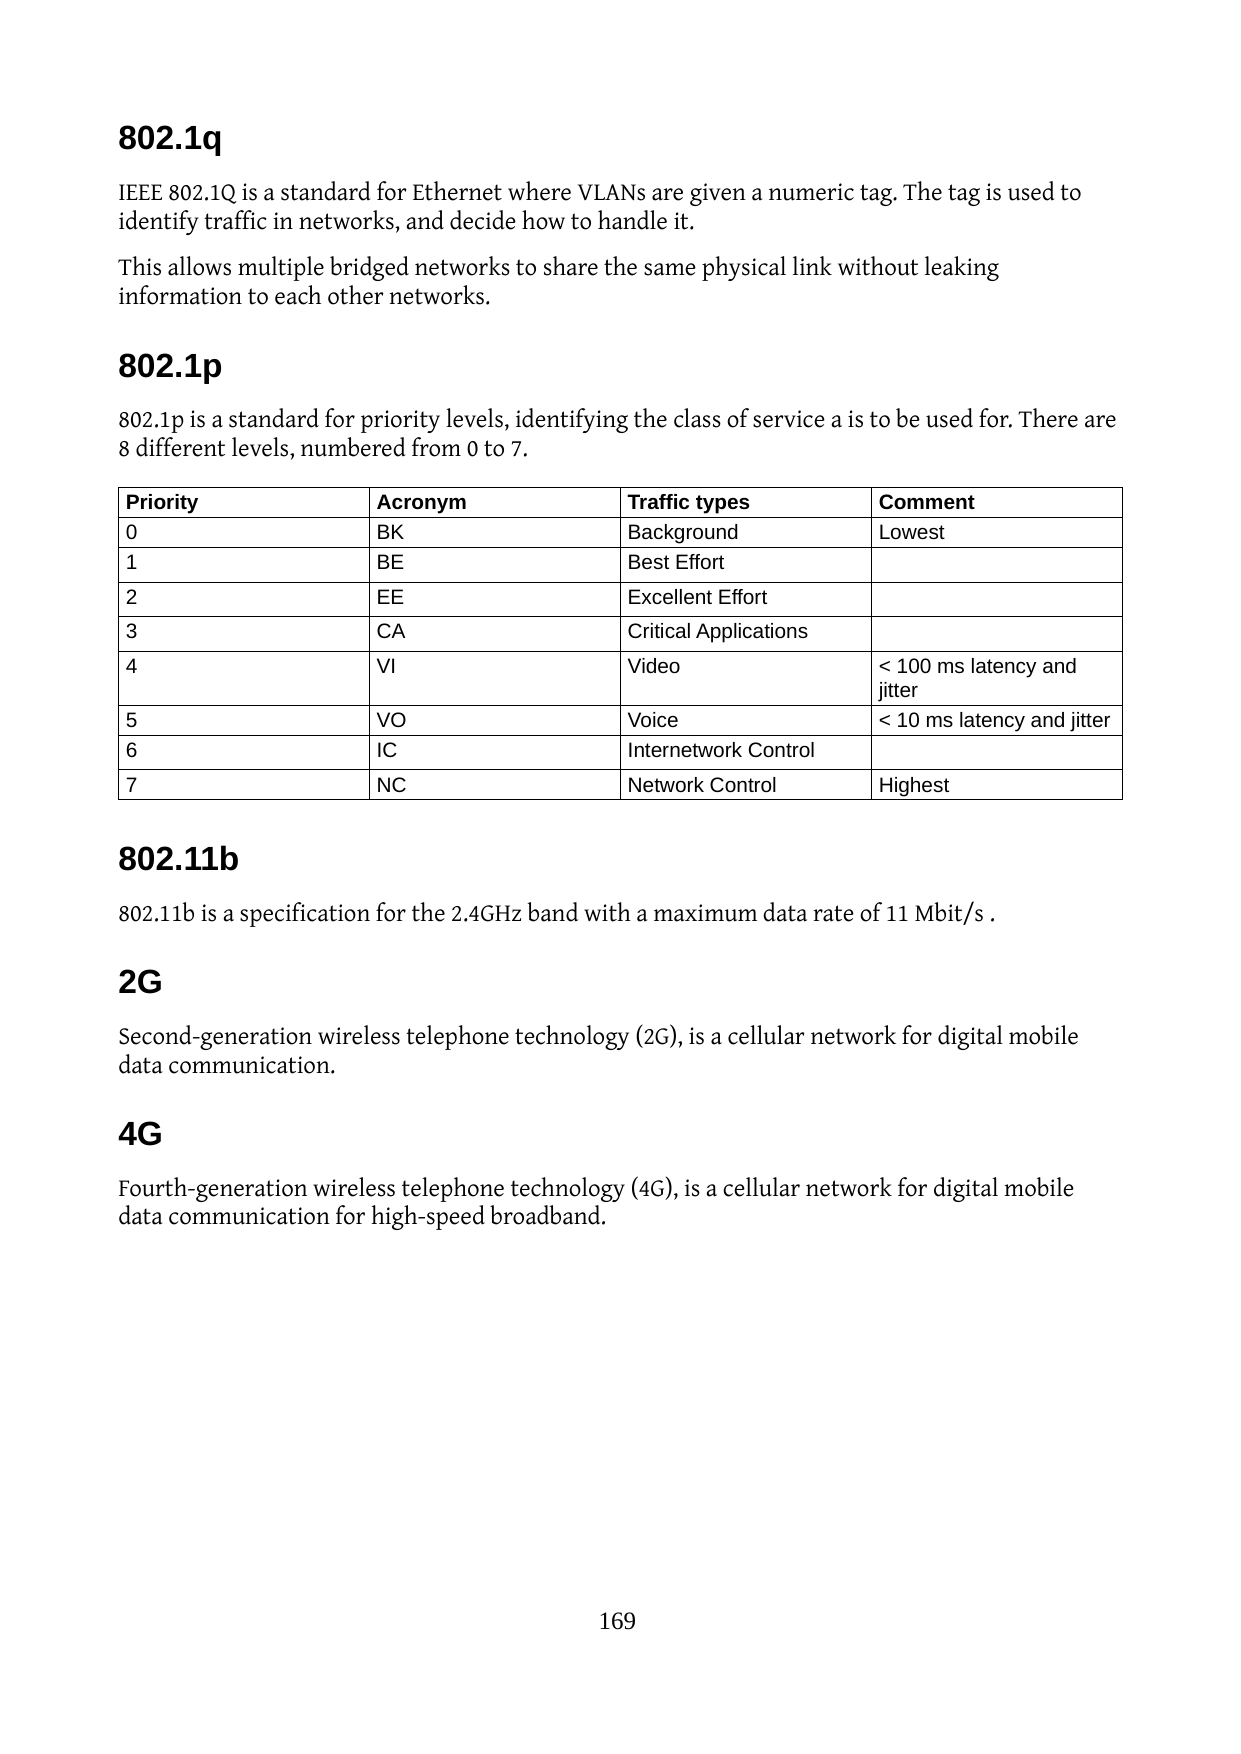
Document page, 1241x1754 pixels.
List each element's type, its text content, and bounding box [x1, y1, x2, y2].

table_cell [872, 736, 1122, 769]
table_header Comment [872, 488, 1122, 517]
text This allows multiple bridged networks to share the same physical link without leaking information to each other networks. [118, 254, 1122, 312]
subtitle 802.1p [118, 346, 1122, 384]
table_header Priority [119, 488, 369, 517]
table_cell [872, 583, 1122, 616]
table_cell 7 [119, 770, 369, 799]
table_cell VI [370, 652, 620, 705]
table_header Traffic types [621, 488, 871, 517]
subtitle 4G [118, 1114, 1122, 1152]
table_cell Excellent Effort [621, 583, 871, 616]
text 802.1p is a standard for priority levels, identifying the class of service a is to be used for. There are 8 different levels, numbered from 0 to 7. [118, 406, 1122, 463]
table_cell 5 [119, 706, 369, 735]
table_cell Voice [621, 706, 871, 735]
table_cell EE [370, 583, 620, 616]
text IEEE 802.1Q is a standard for Ethernet where VLANs are given a numeric tag. The tag is used to identify traffic in networks, and decide how to handle it. [118, 178, 1122, 236]
table_cell 3 [119, 617, 369, 651]
table_header Acronym [370, 488, 620, 517]
table_cell CA [370, 617, 620, 651]
subtitle 2G [118, 962, 1122, 1001]
table_cell VO [370, 706, 620, 735]
table_cell 0 [119, 518, 369, 547]
table_cell Best Effort [621, 548, 871, 582]
table_cell BK [370, 518, 620, 547]
table_cell NC [370, 770, 620, 799]
table_cell Video [621, 652, 871, 705]
subtitle 802.1q [118, 118, 1122, 157]
text 802.11b is a specification for the 2.4GHz band with a maximum data rate of 11 Mbit/s . [118, 899, 1122, 928]
table_cell 2 [119, 583, 369, 616]
table_cell BE [370, 548, 620, 582]
table_cell 4 [119, 652, 369, 705]
table_cell < 10 ms latency and jitter [872, 706, 1122, 735]
table_cell Critical Applications [621, 617, 871, 651]
table_cell Background [621, 518, 871, 547]
text Second-generation wireless telephone technology (2G), is a cellular network for digital mobile data communication. [118, 1022, 1122, 1080]
table_cell Internetwork Control [621, 736, 871, 769]
table_cell IC [370, 736, 620, 769]
table_cell 6 [119, 736, 369, 769]
subtitle 802.11b [118, 839, 1122, 878]
table_cell [872, 617, 1122, 651]
table_cell < 100 ms latency and jitter [872, 652, 1122, 705]
text Fourth-generation wireless telephone technology (4G), is a cellular network for digital mobile data communication for high-speed broadband. [118, 1174, 1122, 1232]
table_cell 1 [119, 548, 369, 582]
table_cell Highest [872, 770, 1122, 799]
table_cell Lowest [872, 518, 1122, 547]
table_cell Network Control [621, 770, 871, 799]
table_cell [872, 548, 1122, 582]
